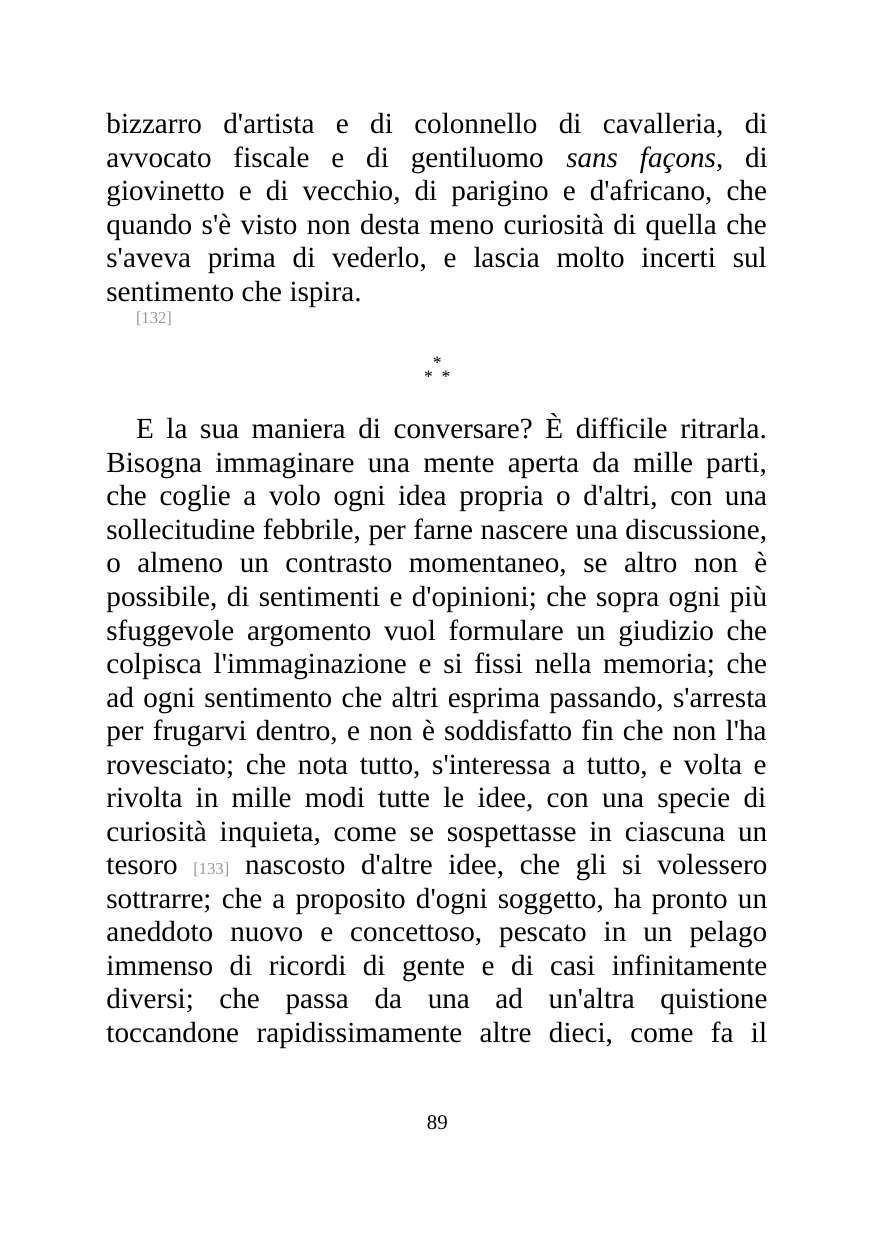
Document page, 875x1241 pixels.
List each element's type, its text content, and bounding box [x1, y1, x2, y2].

text *** [106, 352, 768, 386]
text bizzarro d'artista e di colonnello di cavalleria, di avvocato fiscale e di gentiluomo sans façons, di giovinetto e di vecchio, di parigino e d'africano, che quando s'è visto non desta meno curiosità di quella che s'aveva prima di vederlo, e lascia molto incerti sul sentimento che ispira. [106, 106, 768, 307]
text [132] [106, 307, 768, 327]
text E la sua maniera di conversare? È difficile ritrarla. Bisogna immaginare una mente aperta da mille parti, che coglie a volo ogni idea propria o d'altri, con una sollecitudine febbrile, per farne nascere una discussione, o almeno un contrasto momentaneo, se altro non è possibile, di sentimenti e d'opinioni; che sopra ogni più sfuggevole argomento vuol formulare un giudizio che colpisca l'immaginazione e si fissi nella memoria; che ad ogni sentimento che altri esprima passando, s'arresta per frugarvi dentro, e non è soddisfatto fin che non l'ha rovesciato; che nota tutto, s'interessa a tutto, e volta e rivolta in mille modi tutte le idee, con una specie di curiosità inquieta, come se sospettasse in ciascuna un tesoro [133] nascosto d'altre idee, che gli si volessero sottrarre; che a proposito d'ogni soggetto, ha pronto un aneddoto nuovo e concettoso, pescato in un pelago immenso di ricordi di gente e di casi infinitamente diversi; che passa da una ad un'altra quistione toccandone rapidissimamente altre dieci, come fa il [106, 411, 768, 1049]
